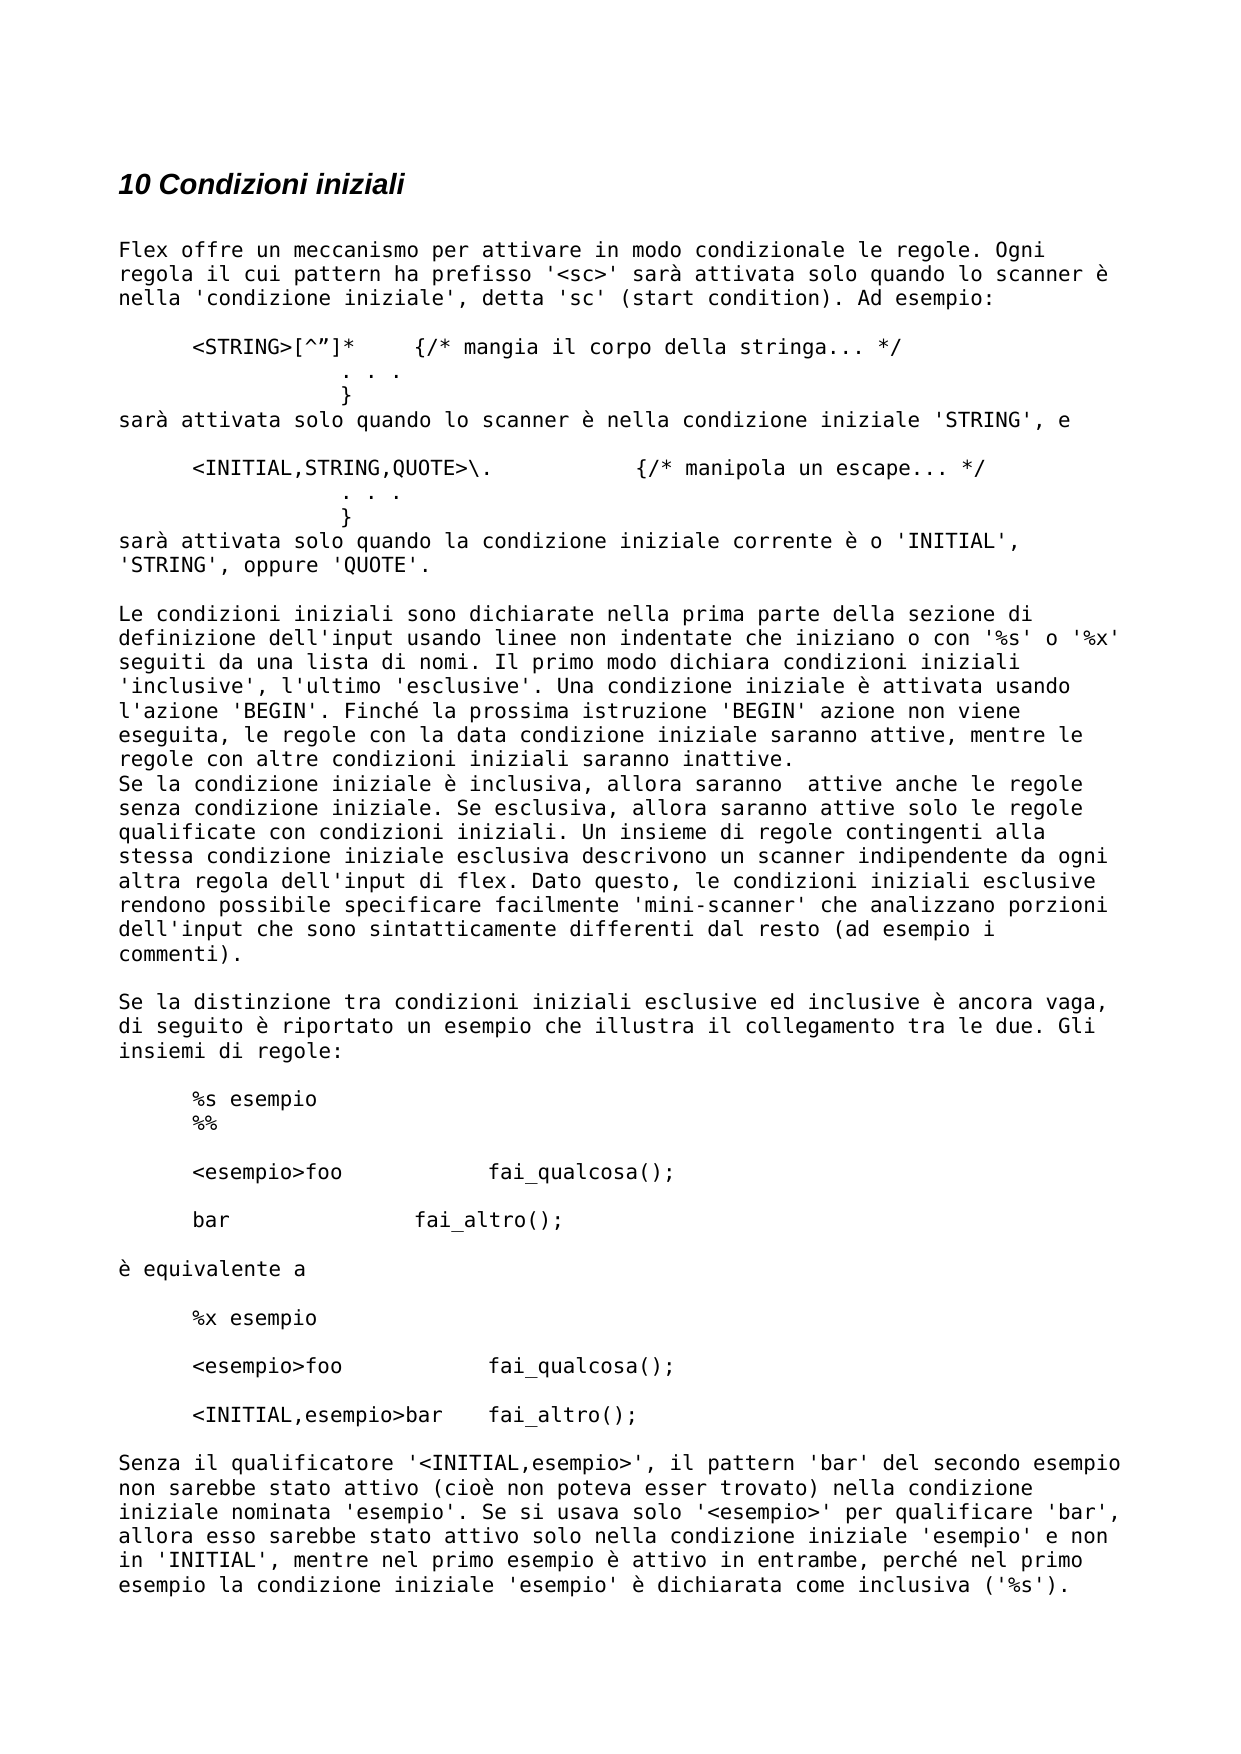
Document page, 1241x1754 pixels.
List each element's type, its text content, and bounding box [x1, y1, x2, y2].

text . . . [118, 359, 1122, 383]
text Se la distinzione tra condizioni iniziali esclusive ed inclusive è ancora vaga, di seguito è riportato un esempio che illustra il collegamento tra le due. Gli insiemi di regole: [118, 990, 1122, 1063]
text . . . [118, 480, 1122, 505]
text } [118, 505, 1122, 529]
text Le condizioni iniziali sono dichiarate nella prima parte della sezione di definizione dell'input usando linee non indentate che iniziano o con '%s' o '%x' seguiti da una lista di nomi. Il primo modo dichiara condizioni iniziali 'inclusive', l'ultimo 'esclusive'. Una condizione iniziale è attivata usando l'azione 'BEGIN'. Finché la prossima istruzione 'BEGIN' azione non viene eseguita, le regole con la data condizione iniziale saranno attive, mentre le regole con altre condizioni iniziali saranno inattive. [118, 602, 1122, 772]
text bar fai_altro(); [118, 1208, 1122, 1233]
text è equivalente a [118, 1257, 1122, 1281]
text sarà attivata solo quando la condizione iniziale corrente è o 'INITIAL', 'STRING', oppure 'QUOTE'. [118, 529, 1122, 577]
text <STRING>[^”]* {/* mangia il corpo della stringa... */ [118, 335, 1122, 359]
text %x esempio [118, 1306, 1122, 1330]
subtitle 10 Condizioni iniziali [118, 167, 1122, 201]
text %% [118, 1111, 1122, 1136]
text %s esempio [118, 1087, 1122, 1111]
text } [118, 383, 1122, 408]
text Flex offre un meccanismo per attivare in modo condizionale le regole. Ogni regola il cui pattern ha prefisso '<sc>' sarà attivata solo quando lo scanner è nella 'condizione iniziale', detta 'sc' (start condition). Ad esempio: [118, 238, 1122, 311]
text <INITIAL,esempio>bar fai_altro(); [118, 1403, 1122, 1427]
text <INITIAL,STRING,QUOTE>\. {/* manipola un escape... */ [118, 456, 1122, 480]
text <esempio>foo fai_qualcosa(); [118, 1160, 1122, 1184]
text sarà attivata solo quando lo scanner è nella condizione iniziale 'STRING', e [118, 408, 1122, 432]
text Se la condizione iniziale è inclusiva, allora saranno attive anche le regole senza condizione iniziale. Se esclusiva, allora saranno attive solo le regole qualificate con condizioni iniziali. Un insieme di regole contingenti alla stessa condizione iniziale esclusiva descrivono un scanner indipendente da ogni altra regola dell'input di flex. Dato questo, le condizioni iniziali esclusive rendono possibile specificare facilmente 'mini-scanner' che analizzano porzioni dell'input che sono sintatticamente differenti dal resto (ad esempio i commenti). [118, 772, 1122, 966]
text Senza il qualificatore '<INITIAL,esempio>', il pattern 'bar' del secondo esempio non sarebbe stato attivo (cioè non poteva esser trovato) nella condizione iniziale nominata 'esempio'. Se si usava solo '<esempio>' per qualificare 'bar', allora esso sarebbe stato attivo solo nella condizione iniziale 'esempio' e non in 'INITIAL', mentre nel primo esempio è attivo in entrambe, perché nel primo esempio la condizione iniziale 'esempio' è dichiarata come inclusiva ('%s'). [118, 1451, 1122, 1597]
text <esempio>foo fai_qualcosa(); [118, 1354, 1122, 1378]
